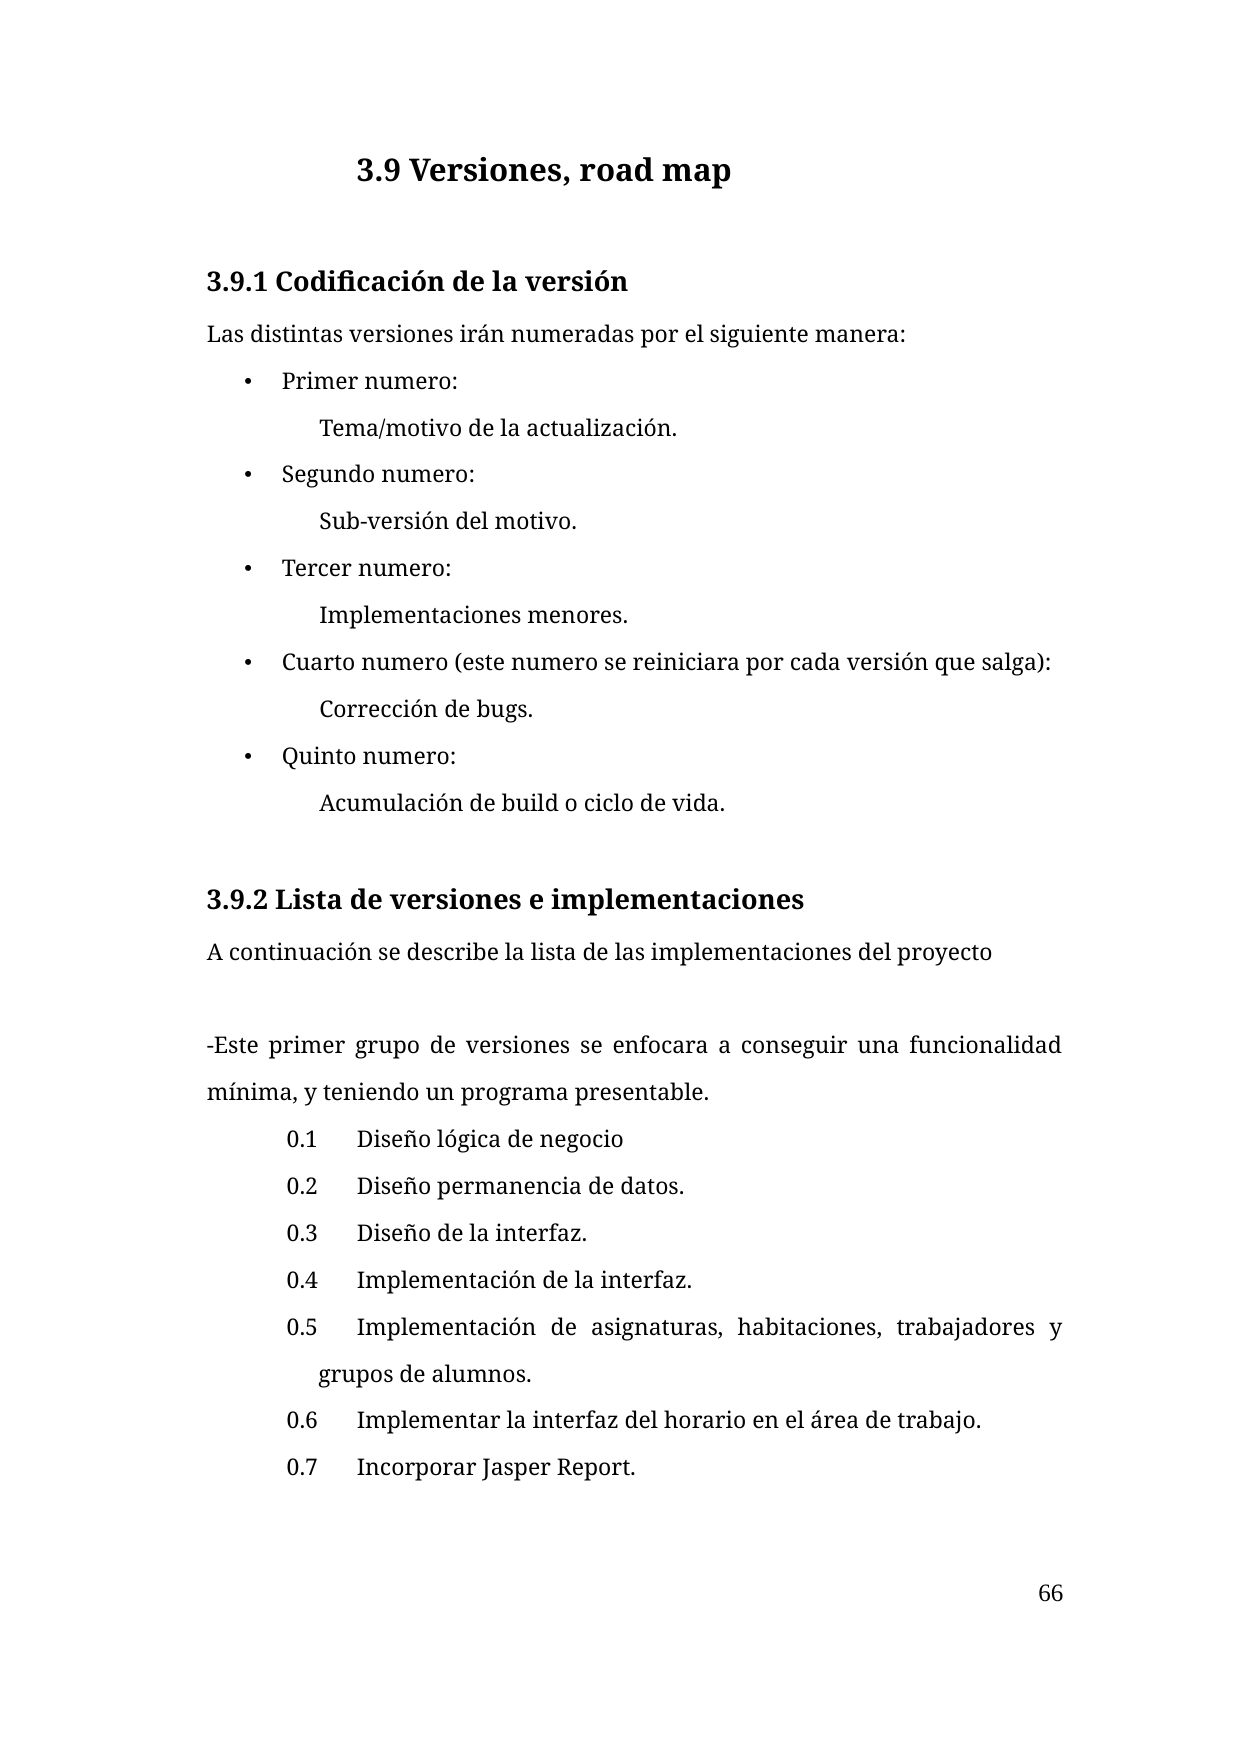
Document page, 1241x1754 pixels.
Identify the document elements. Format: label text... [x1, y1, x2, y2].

list Segundo numero: [244, 458, 1063, 490]
list Corrección de bugs. [282, 693, 1063, 724]
list Primer numero: [244, 365, 1063, 396]
list Quinto numero: [244, 740, 1063, 771]
list Diseño lógica de negocio [281, 1123, 1063, 1154]
list Tercer numero: [244, 552, 1063, 583]
list Diseño de la interfaz. [281, 1217, 1063, 1248]
list Acumulación de build o ciclo de vida. [282, 787, 1063, 818]
list Cuarto numero (este numero se reiniciara por cada versión que salga): [244, 646, 1063, 677]
list Tema/motivo de la actualización. [282, 412, 1063, 443]
text 3.9 Versiones, road map [207, 148, 1063, 190]
list Diseño permanencia de datos. [281, 1170, 1063, 1201]
text Las distintas versiones irán numeradas por el siguiente manera: [207, 318, 1063, 349]
list Implementación de la interfaz. [281, 1264, 1063, 1295]
text A continuación se describe la lista de las implementaciones del proyecto [207, 936, 1063, 967]
text 3.9.2 Lista de versiones e implementaciones [207, 880, 1063, 917]
list Sub-versión del motivo. [282, 505, 1063, 537]
list Implementación de asignaturas, habitaciones, trabajadores y grupos de alumnos. [281, 1311, 1063, 1389]
list Incorporar Jasper Report. [281, 1451, 1063, 1482]
text 3.9.1 Codificación de la versión [207, 262, 1063, 299]
list Implementar la interfaz del horario en el área de trabajo. [281, 1404, 1063, 1436]
text -Este primer grupo de versiones se enfocara a conseguir una funcionalidad mínima, y teniendo un programa presentable. [207, 1029, 1063, 1107]
list Implementaciones menores. [282, 599, 1063, 630]
